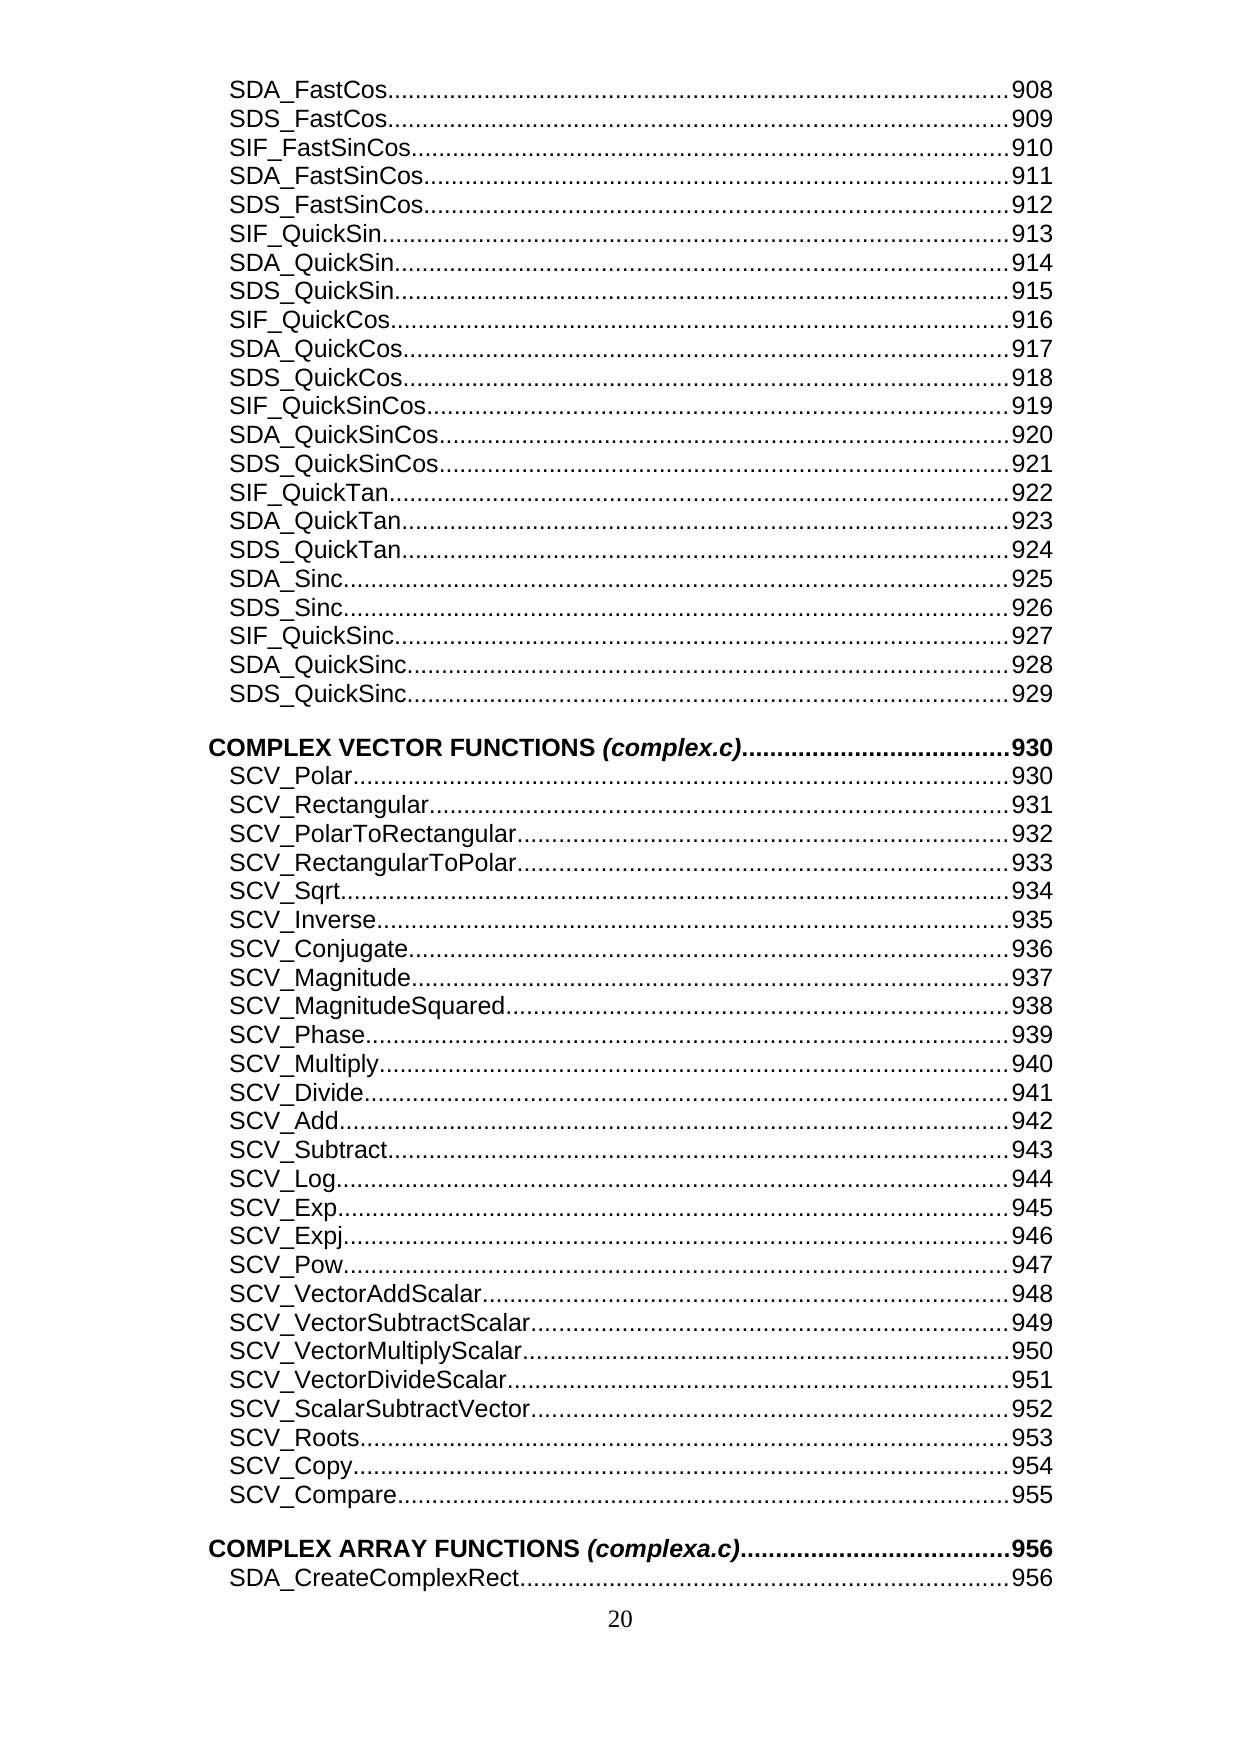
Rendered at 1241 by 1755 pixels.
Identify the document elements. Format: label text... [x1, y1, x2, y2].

text SDA_QuickCos 917 [229, 334, 1053, 362]
text SCV_VectorAddScalar 948 [229, 1279, 1053, 1307]
text COMPLEX ARRAY FUNCTIONS (complexa.c) 956 [208, 1534, 1053, 1562]
text SCV_Roots 953 [229, 1422, 1053, 1451]
text SIF_QuickSin 913 [229, 219, 1053, 247]
text SCV_Divide 941 [229, 1077, 1053, 1106]
text SDA_FastCos 908 [229, 75, 1053, 104]
text SDS_QuickSinCos 921 [229, 449, 1053, 477]
text SCV_Polar 930 [229, 761, 1053, 790]
text SDA_QuickSinc 928 [229, 650, 1053, 679]
text SDS_QuickTan 924 [229, 535, 1053, 564]
text SDA_CreateComplexRect 956 [229, 1562, 1053, 1591]
text SDS_QuickSinc 929 [229, 679, 1053, 707]
text SDS_QuickSin 915 [229, 276, 1053, 305]
text SCV_Add 942 [229, 1106, 1053, 1135]
text SCV_VectorMultiplyScalar 950 [229, 1336, 1053, 1365]
text SCV_RectangularToPolar 933 [229, 847, 1053, 876]
text SIF_FastSinCos 910 [229, 132, 1053, 161]
text SCV_Magnitude 937 [229, 962, 1053, 991]
text SCV_Copy 954 [229, 1451, 1053, 1480]
text SCV_Inverse 935 [229, 905, 1053, 934]
text SIF_QuickSinCos 919 [229, 391, 1053, 420]
text SCV_Log 944 [229, 1164, 1053, 1192]
text SDA_QuickSin 914 [229, 247, 1053, 276]
text SCV_Sqrt 934 [229, 876, 1053, 905]
text SIF_QuickSinc 927 [229, 621, 1053, 650]
text SCV_Exp 945 [229, 1192, 1053, 1221]
text SDA_Sinc 925 [229, 564, 1053, 592]
text SDA_FastSinCos 911 [229, 161, 1053, 190]
text SDA_QuickSinCos 920 [229, 420, 1053, 449]
text SCV_Rectangular 931 [229, 790, 1053, 819]
text SCV_ScalarSubtractVector 952 [229, 1394, 1053, 1422]
text SCV_MagnitudeSquared 938 [229, 991, 1053, 1020]
text SIF_QuickTan 922 [229, 477, 1053, 506]
text SDS_Sinc 926 [229, 592, 1053, 621]
text SDS_QuickCos 918 [229, 362, 1053, 391]
text SCV_VectorDivideScalar 951 [229, 1365, 1053, 1394]
text SCV_Multiply 940 [229, 1049, 1053, 1077]
text SCV_Expj 946 [229, 1221, 1053, 1250]
text SCV_Phase 939 [229, 1020, 1053, 1049]
text SCV_VectorSubtractScalar 949 [229, 1307, 1053, 1336]
text SCV_Pow 947 [229, 1250, 1053, 1279]
text COMPLEX VECTOR FUNCTIONS (complex.c) 930 [208, 732, 1053, 761]
text SDS_FastSinCos 912 [229, 190, 1053, 219]
text SCV_Subtract 943 [229, 1135, 1053, 1164]
text SIF_QuickCos 916 [229, 305, 1053, 334]
text SDA_QuickTan 923 [229, 506, 1053, 535]
text SDS_FastCos 909 [229, 104, 1053, 132]
text SCV_Conjugate 936 [229, 934, 1053, 962]
text SCV_PolarToRectangular 932 [229, 819, 1053, 847]
text SCV_Compare 955 [229, 1480, 1053, 1509]
